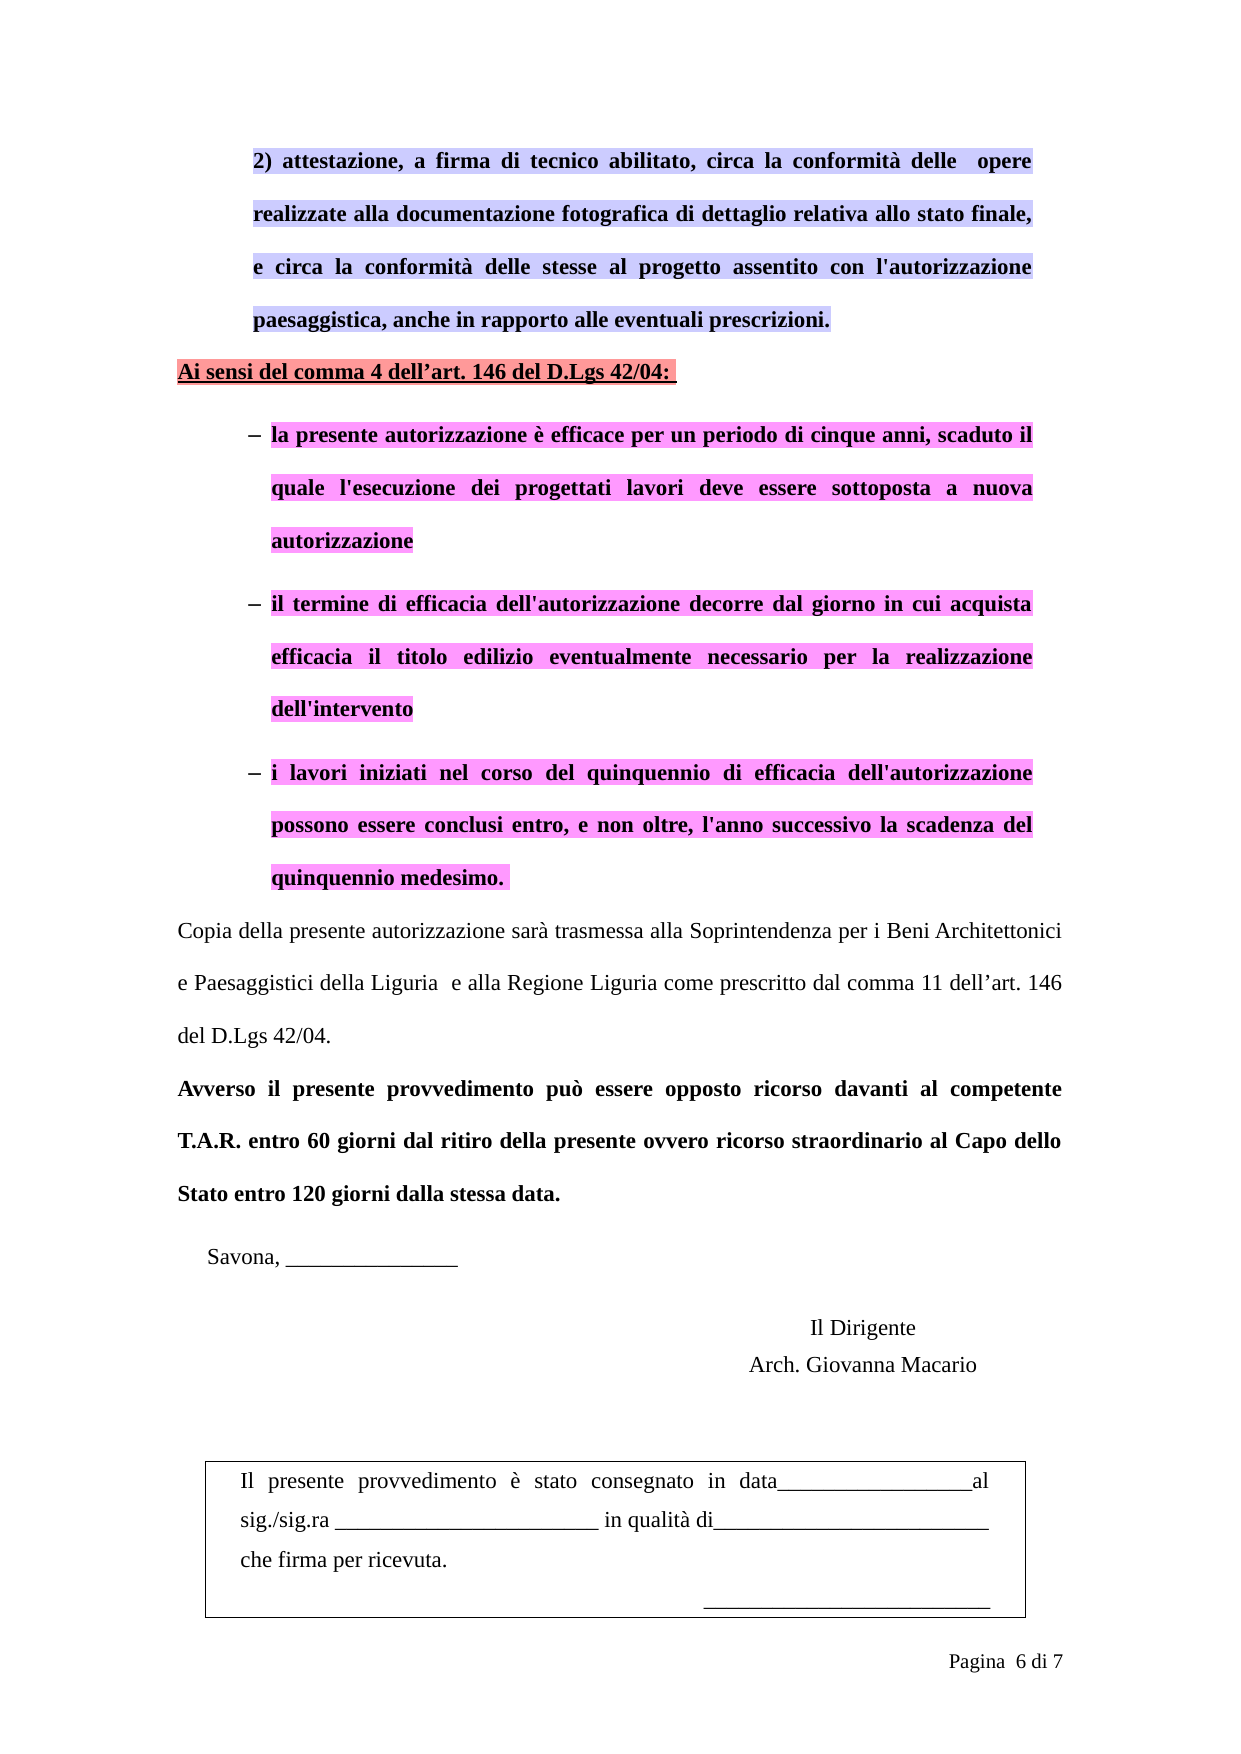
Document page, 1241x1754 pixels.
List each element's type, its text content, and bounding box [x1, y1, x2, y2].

list il termine di efficacia dell'autorizzazione decorre dal giorno in cui acquista efficacia il titolo edilizio eventualmente necessario per la realizzazione dell'intervento [248, 590, 1033, 722]
list i lavori iniziati nel corso del quinquennio di efficacia dell'autorizzazione possono essere conclusi entro, e non oltre, l'anno successivo la scadenza del quinquennio medesimo. [248, 759, 1033, 890]
list la presente autorizzazione è efficace per un periodo di cinque anni, scaduto il quale l'esecuzione dei progettati lavori deve essere sottoposta a nuova autorizzazione [248, 422, 1033, 553]
text Avverso il presente provvedimento può essere opposto ricorso davanti al competente T.A.R. entro 60 giorni dal ritiro della presente ovvero ricorso straordinario al Capo dello Stato entro 120 giorni dalla stessa data. [177, 1075, 1063, 1207]
table_header Il presente provvedimento è stato consegnato in data_________________al sig./sig.ra _______________________ in qualità di________________________ che firma per ricevuta. _________________________ [206, 1462, 1025, 1617]
list 2) attestazione, a firma di tecnico abilitato, circa la conformità delle opere realizzate alla documentazione fotografica di dettaglio relativa allo stato finale, e circa la conformità delle stesse al progetto assentito con l'autorizzazione paesaggistica, anche in rapporto alle eventuali prescrizioni. [253, 148, 1033, 332]
text Copia della presente autorizzazione sarà trasmessa alla Soprintendenza per i Beni Architettonici e Paesaggistici della Liguria e alla Regione Liguria come prescritto dal comma 11 dell’art. 146 del D.Lgs 42/04. [177, 917, 1063, 1048]
text Savona, _______________ [207, 1243, 1033, 1270]
table_header [207, 1296, 662, 1398]
table_header Il Dirigente Arch. Giovanna Macario [662, 1296, 1064, 1398]
text Ai sensi del comma 4 dell’art. 146 del D.Lgs 42/04: [177, 358, 1063, 385]
